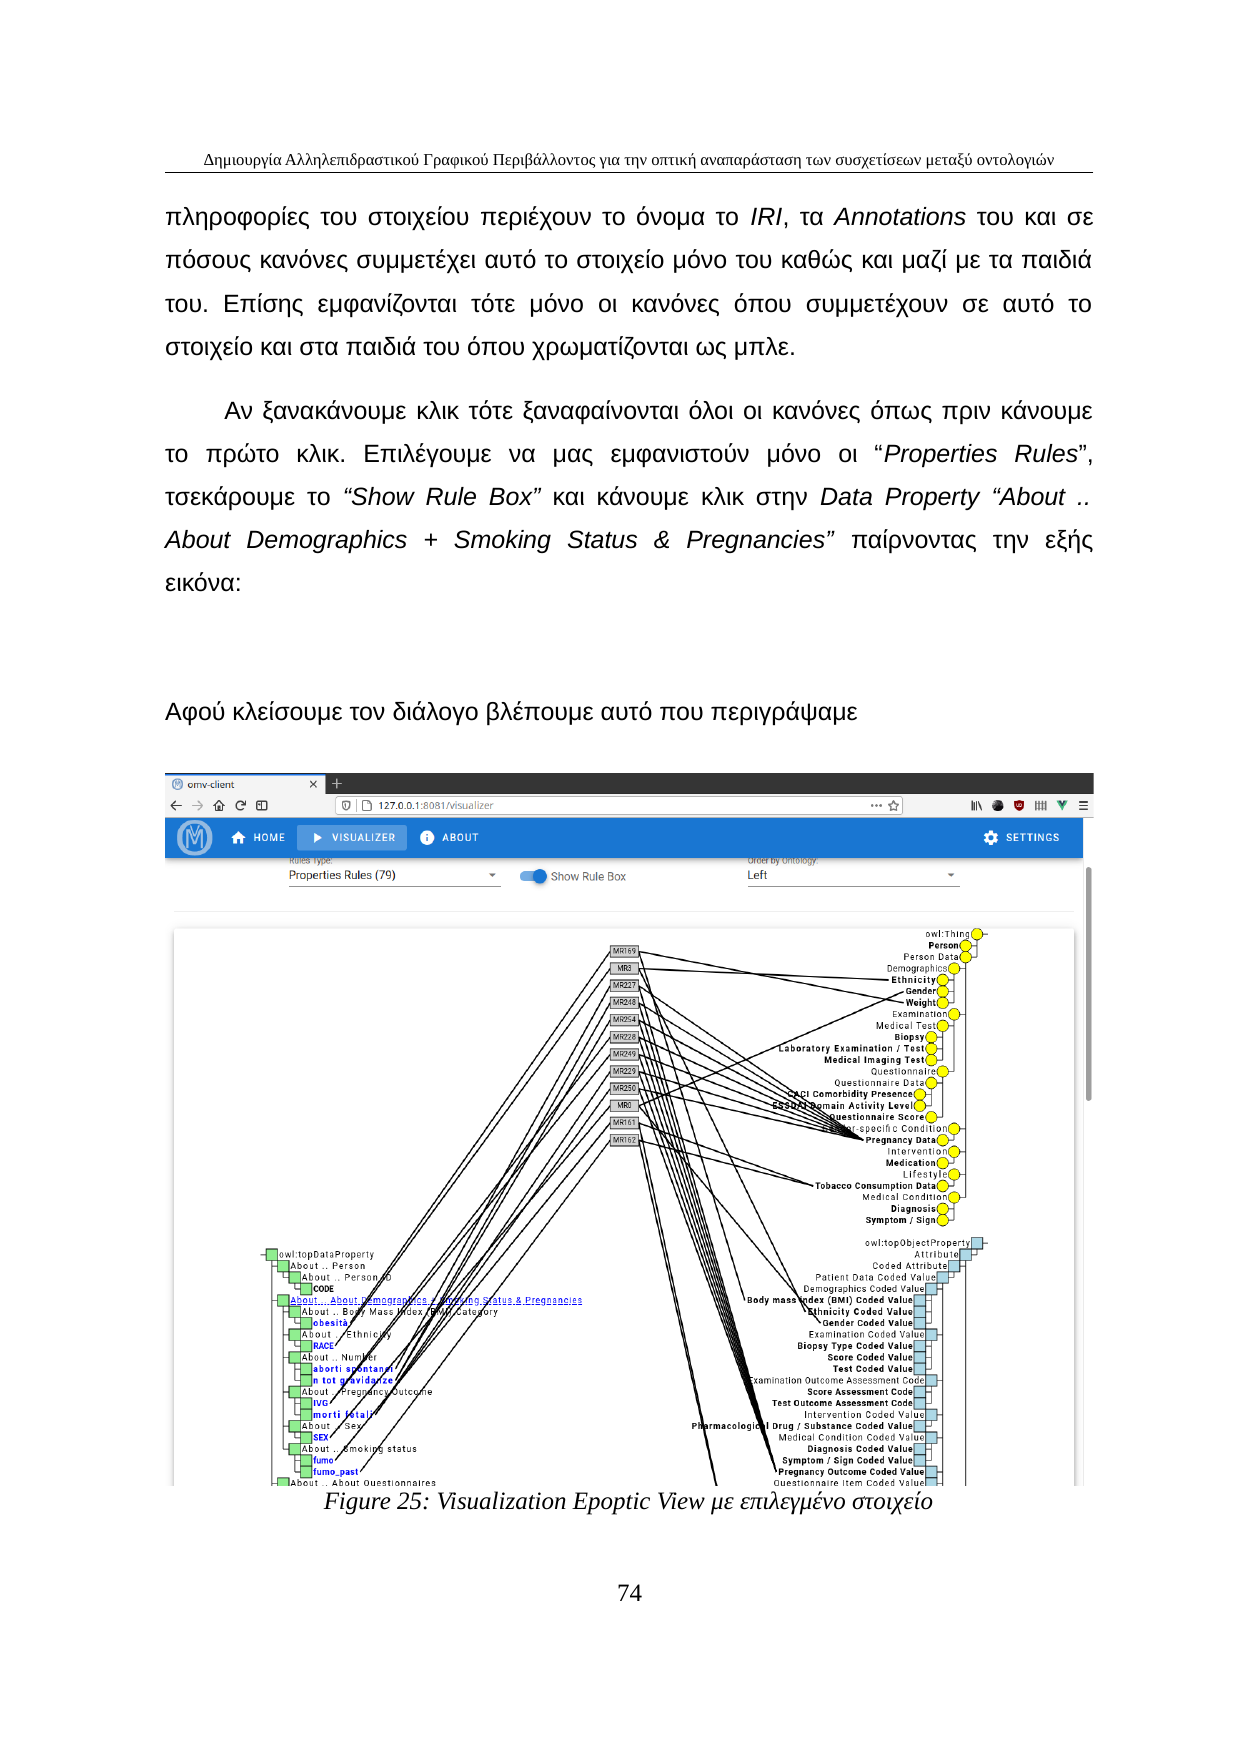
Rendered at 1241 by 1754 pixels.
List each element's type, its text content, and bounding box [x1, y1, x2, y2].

text Αν ξανακάνουμε κλικ τότε ξαναφαίνονται όλοι οι κανόνες όπως πριν κάνουμε το πρώτο κλικ. Επιλέγουμε να μας εμφανιστούν μόνο οι “Properties Rules”, τσεκάρουμε το “Show Rule Box” και κάνουμε κλικ στην Data Property “About .. About Demographics + Smoking Status & Pregnancies” παίρνοντας την εξής εικόνα: [165, 396, 1093, 597]
picture [165, 773, 1094, 1486]
text πληροφορίες του στοιχείου περιέχουν το όνομα το IRI, τα Annotations του και σε πόσους κανόνες συμμετέχει αυτό το στοιχείο μόνο του καθώς και μαζί με τα παιδιά του. Επίσης εμφανίζονται τότε μόνο οι κανόνες όπου συμμετέχουν σε αυτό το στοιχείο και στα παιδιά του όπου χρωματίζονται ως μπλε. [165, 202, 1093, 360]
text Αφού κλείσουμε τον διάλογο βλέπουμε αυτό που περιγράψαμε [165, 697, 1093, 726]
text Figure 25: Visualization Epoptic View με επιλεγμένο στοιχείο [165, 1486, 1093, 1514]
